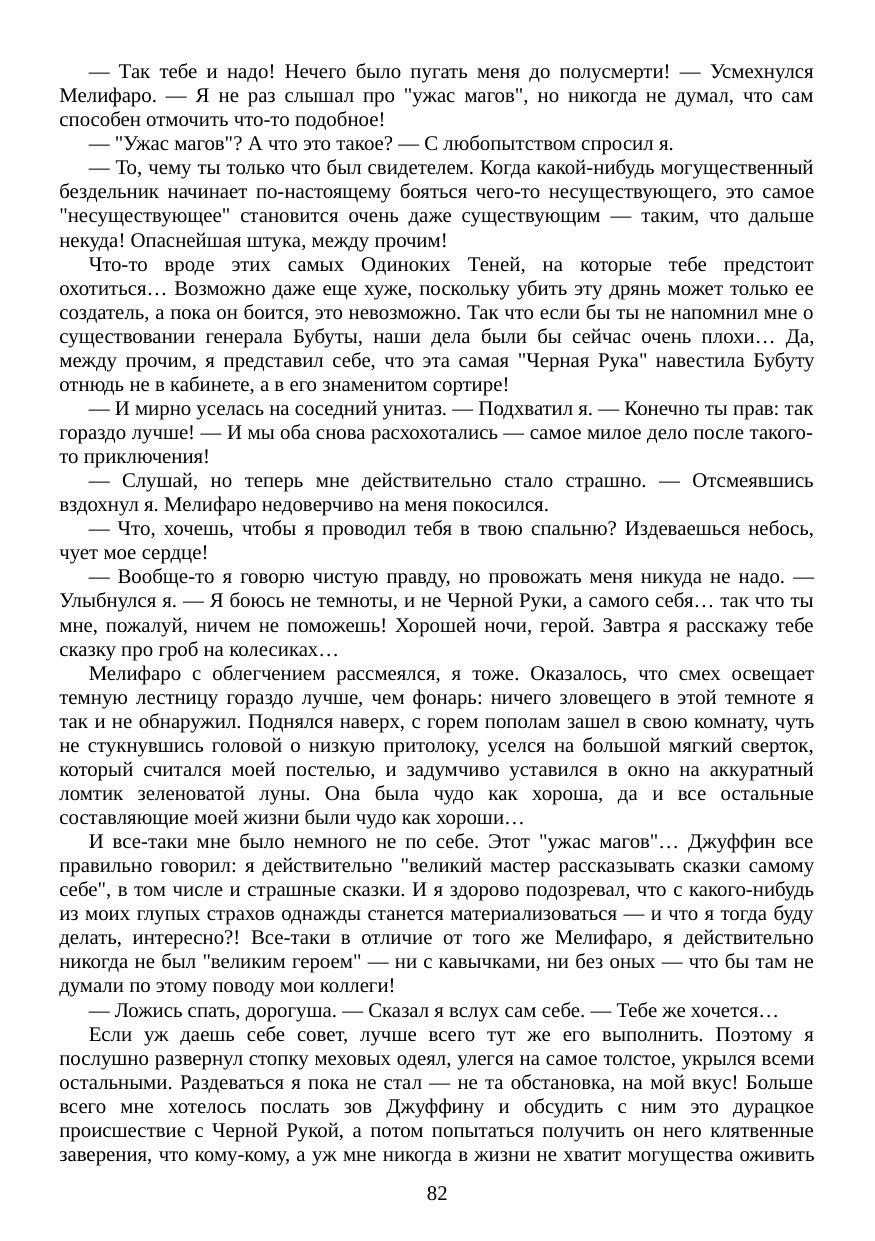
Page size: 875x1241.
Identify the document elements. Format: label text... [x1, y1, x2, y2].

text — Так тебе и надо! Нечего было пугать меня до полусмерти! — Усмехнулся Мелифаро. — Я не раз слышал про "ужас магов", но никогда не думал, что сам способен отмочить что-то подобное! [59, 59, 815, 131]
text — Слушай, но теперь мне действительно стало страшно. — Отсмеявшись вздохнул я. Мелифаро недоверчиво на меня покосился. [59, 468, 815, 516]
text Если уж даешь себе совет, лучше всего тут же его выполнить. Поэтому я послушно развернул стопку меховых одеял, улегся на самое толстое, укрылся всеми остальными. Раздеваться я пока не стал — не та обстановка, на мой вкус! Больше всего мне хотелось послать зов Джуффину и обсудить с ним это дурацкое происшествие с Черной Рукой, а потом попытаться получить он него клятвенные заверения, что кому-кому, а уж мне никогда в жизни не хватит могущества оживить [59, 1022, 815, 1166]
text — "Ужас магов"? А что это такое? — С любопытством спросил я. [59, 131, 815, 155]
text — То, чему ты только что был свидетелем. Когда какой-нибудь могущественный бездельник начинает по-настоящему бояться чего-то несуществующего, это самое "несуществующее" становится очень даже существующим — таким, что дальше некуда! Опаснейшая штука, между прочим! [59, 155, 815, 252]
text — Что, хочешь, чтобы я проводил тебя в твою спальню? Издеваешься небось, чует мое сердце! [59, 516, 815, 564]
text Что-то вроде этих самых Одиноких Теней, на которые тебе предстоит охотиться… Возможно даже еще хуже, поскольку убить эту дрянь может только ее создатель, а пока он боится, это невозможно. Так что если бы ты не напомнил мне о существовании генерала Бубуты, наши дела были бы сейчас очень плохи… Да, между прочим, я представил себе, что эта самая "Черная Рука" навестила Бубуту отнюдь не в кабинете, а в его знаменитом сортире! [59, 252, 815, 396]
text — Вообще-то я говорю чистую правду, но провожать меня никуда не надо. — Улыбнулся я. — Я боюсь не темноты, и не Черной Руки, а самого себя… так что ты мне, пожалуй, ничем не поможешь! Хорошей ночи, герой. Завтра я расскажу тебе сказку про гроб на колесиках… [59, 564, 815, 661]
text — И мирно уселась на соседний унитаз. — Подхватил я. — Конечно ты прав: так гораздо лучше! — И мы оба снова расхохотались — самое милое дело после такого-то приключения! [59, 396, 815, 468]
text И все-таки мне было немного не по себе. Этот "ужас магов"… Джуффин все правильно говорил: я действительно "великий мастер рассказывать сказки самому себе", в том числе и страшные сказки. И я здорово подозревал, что с какого-нибудь из моих глупых страхов однажды станется материализоваться — и что я тогда буду делать, интересно?! Все-таки в отличие от того же Мелифаро, я действительно никогда не был "великим героем" — ни с кавычками, ни без оных — что бы там не думали по этому поводу мои коллеги! [59, 829, 815, 997]
text Мелифаро с облегчением рассмеялся, я тоже. Оказалось, что смех освещает темную лестницу гораздо лучше, чем фонарь: ничего зловещего в этой темноте я так и не обнаружил. Поднялся наверх, с горем пополам зашел в свою комнату, чуть не стукнувшись головой о низкую притолоку, уселся на большой мягкий сверток, который считался моей постелью, и задумчиво уставился в окно на аккуратный ломтик зеленоватой луны. Она была чудо как хороша, да и все остальные составляющие моей жизни были чудо как хороши… [59, 661, 815, 829]
text — Ложись спать, дорогуша. — Сказал я вслух сам себе. — Тебе же хочется… [59, 997, 815, 1022]
